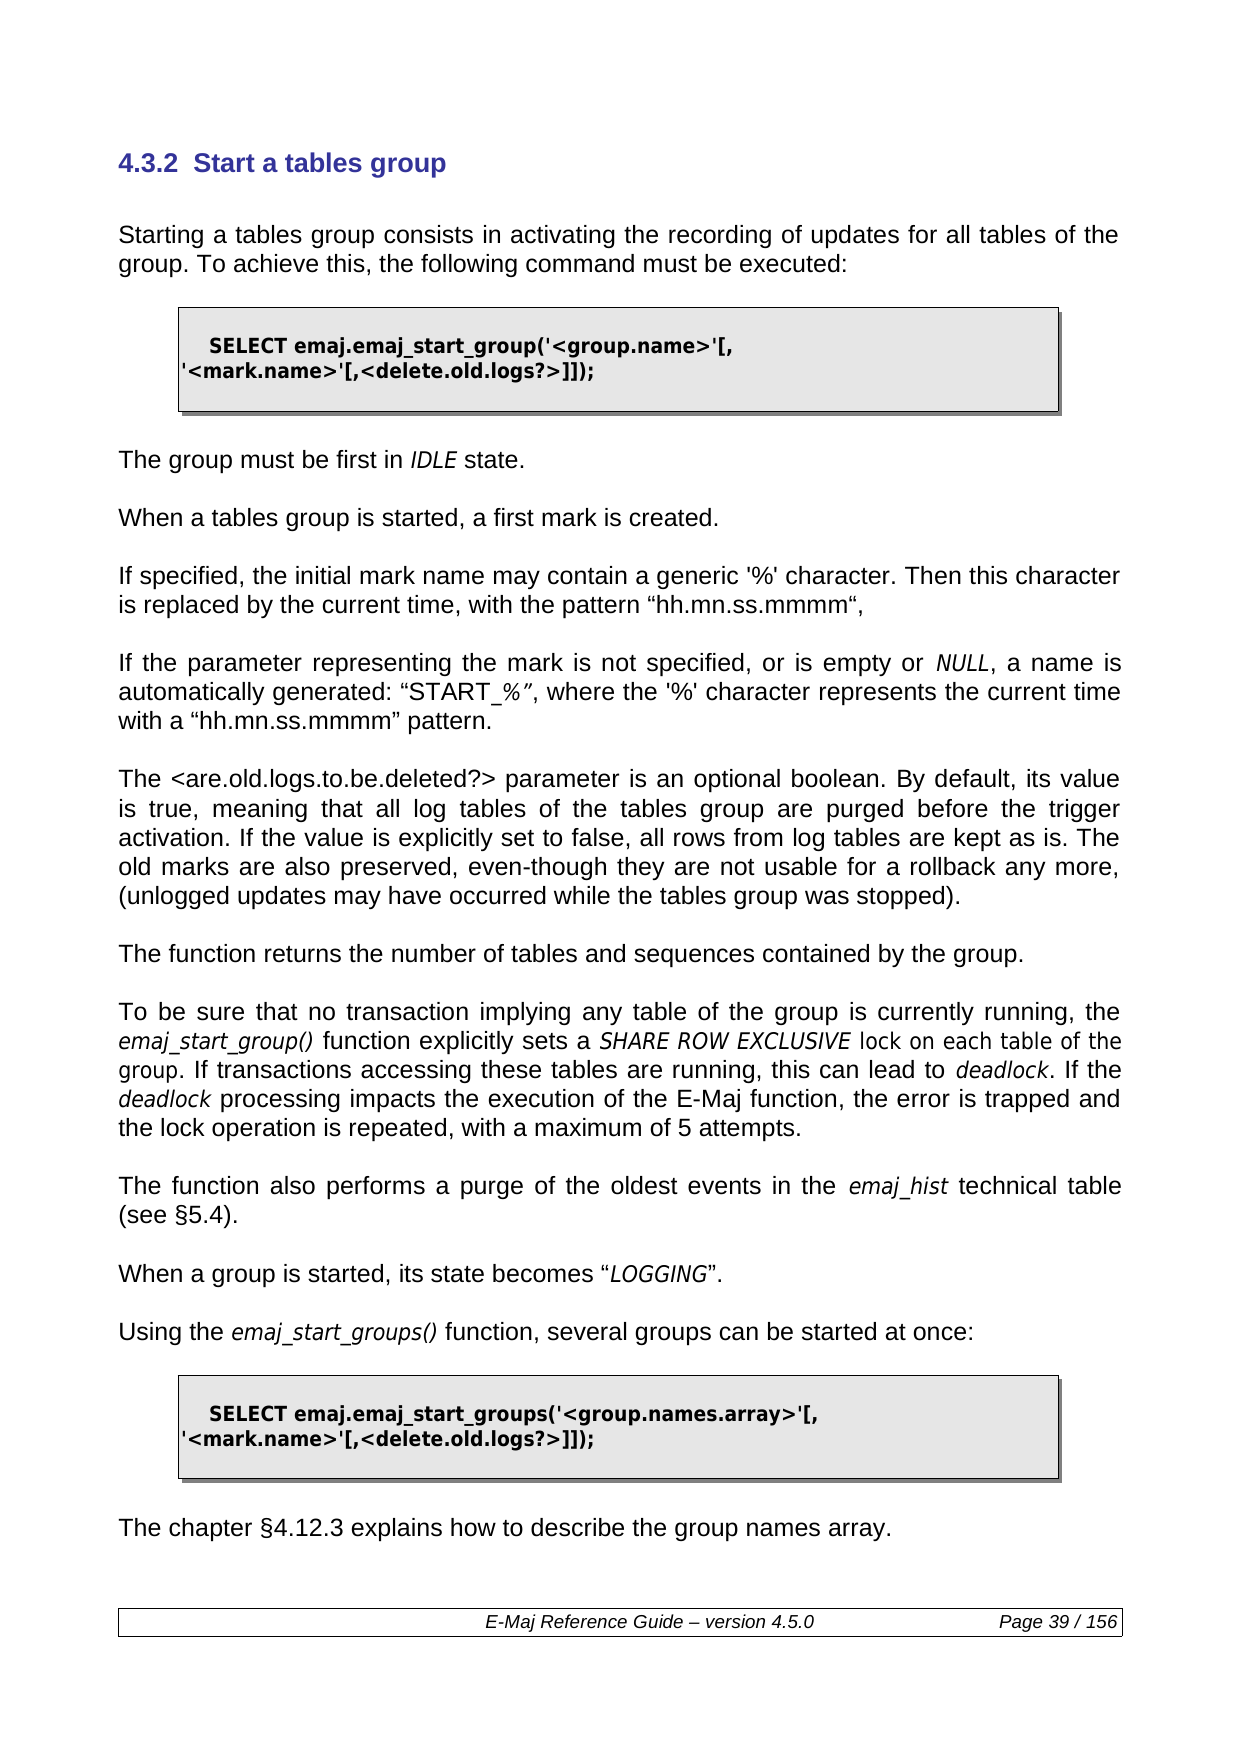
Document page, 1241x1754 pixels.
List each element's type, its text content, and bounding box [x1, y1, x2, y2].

text When a tables group is started, a first mark is created. [118, 503, 1122, 532]
text The function also performs a purge of the oldest events in the emaj_hist technical table (see §5.4). [118, 1171, 1122, 1229]
text If the parameter representing the mark is not specified, or is empty or NULL, a name is automatically generated: “START_%”, where the '%' character represents the current time with a “hh.mn.ss.mmmm” pattern. [118, 648, 1122, 735]
text If specified, the initial mark name may contain a generic '%' character. Then this character is replaced by the current time, with the pattern “hh.mn.ss.mmmm“, [118, 561, 1122, 619]
text The <are.old.logs.to.be.deleted?> parameter is an optional boolean. By default, its value is true, meaning that all log tables of the tables group are purged before the trigger activation. If the value is explicitly set to false, all rows from log tables are kept as is. The old marks are also preserved, even-though they are not usable for a rollback any more, (unlogged updates may have occurred while the tables group was stopped). [118, 764, 1122, 910]
text The function returns the number of tables and sequences contained by the group. [118, 939, 1122, 968]
text SELECT emaj.emaj_start_group('<group.name>'[, '<mark.name>'[,<delete.old.logs?>]]); [179, 331, 1058, 380]
text The chapter §4.12.3 explains how to describe the group names array. [118, 1512, 1122, 1541]
text SELECT emaj.emaj_start_groups('<group.names.array>'[, '<mark.name>'[,<delete.old.logs?>]]); [179, 1399, 1058, 1448]
text Starting a tables group consists in activating the recording of updates for all tables of the group. To achieve this, the following command must be executed: [118, 220, 1122, 278]
text The group must be first in IDLE state. [118, 445, 1122, 474]
text When a group is started, its state becomes “LOGGING”. [118, 1258, 1122, 1287]
text To be sure that no transaction implying any table of the group is currently running, the emaj_start_group() function explicitly sets a SHARE ROW EXCLUSIVE lock on each table of the group. If transactions accessing these tables are running, this can lead to deadlock. If the deadlock processing impacts the execution of the E-Maj function, the error is trapped and the lock operation is repeated, with a maximum of 5 attempts. [118, 997, 1122, 1142]
text Using the emaj_start_groups() function, several groups can be started at once: [118, 1317, 1122, 1346]
subtitle Start a tables group [118, 147, 1122, 178]
